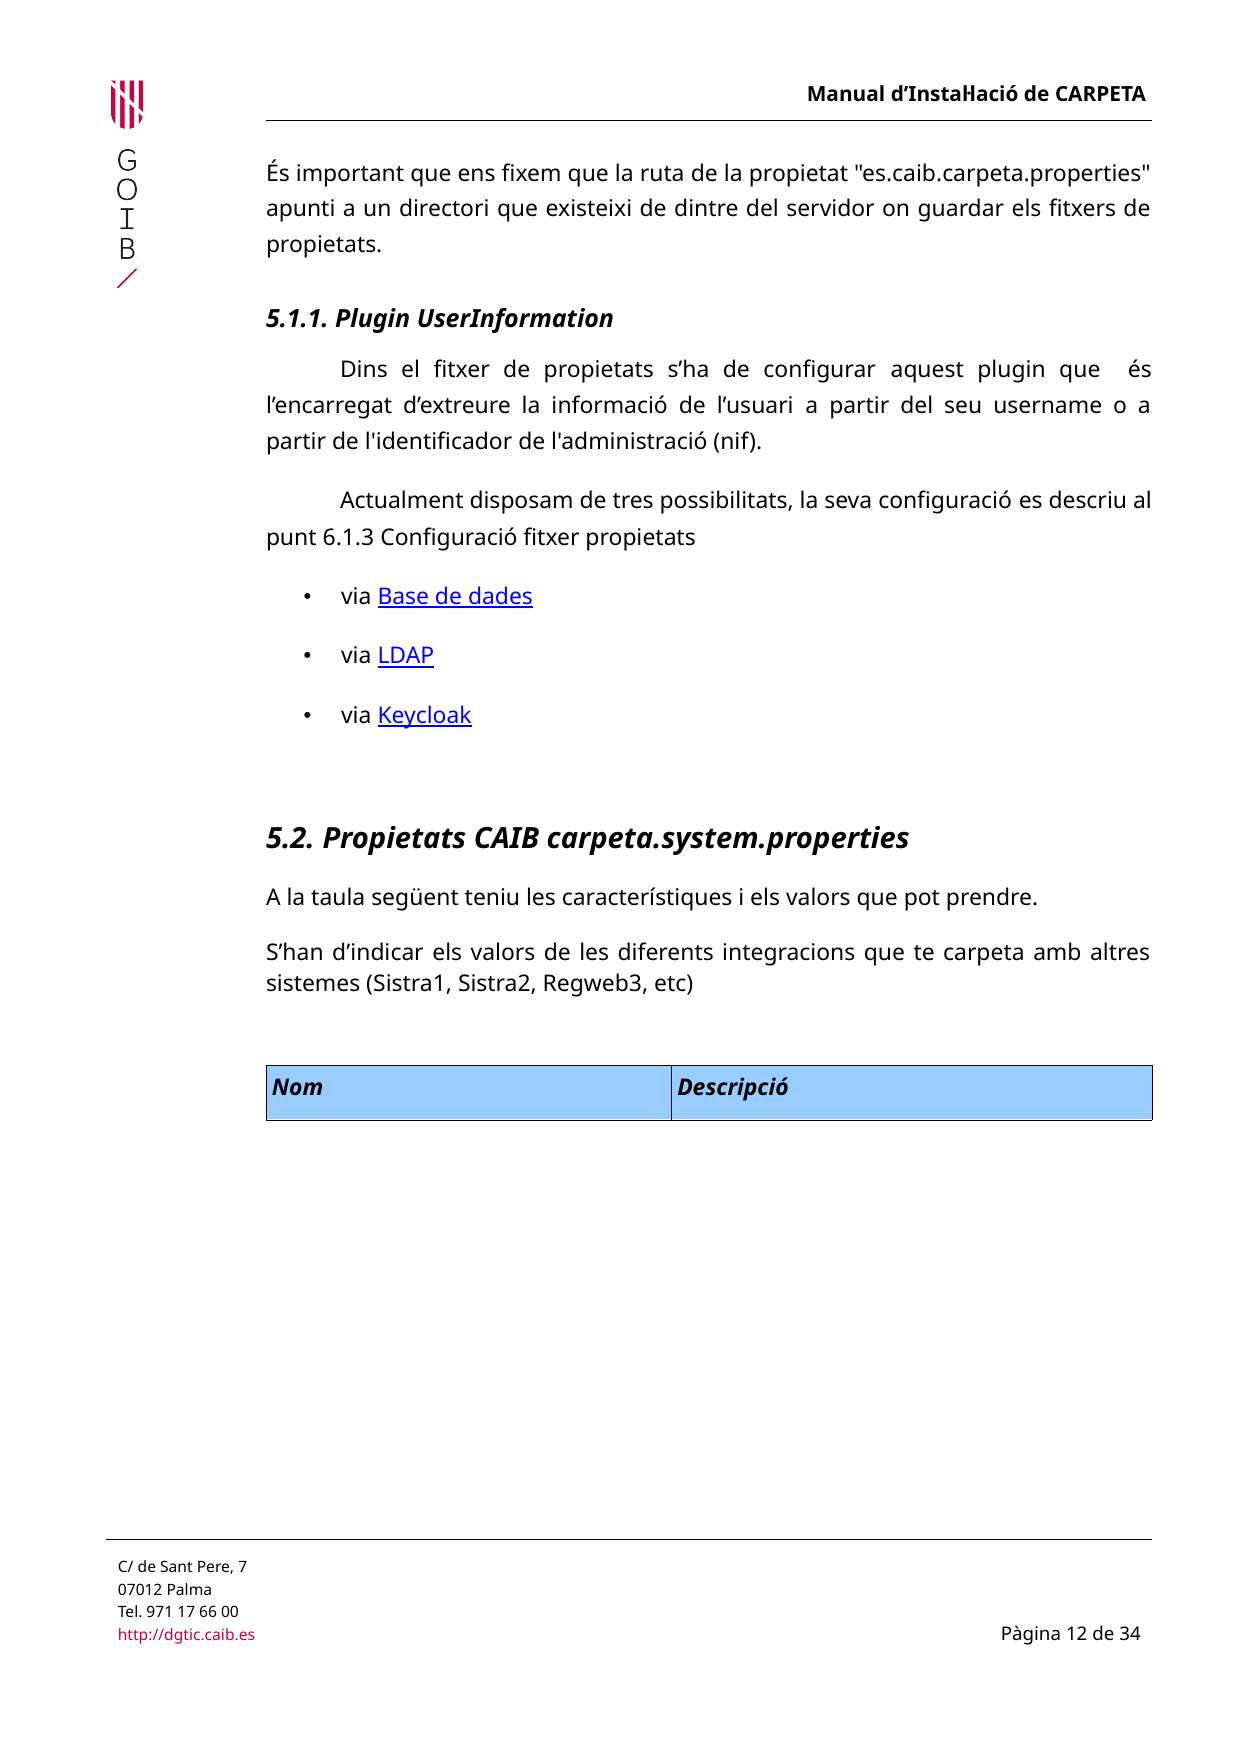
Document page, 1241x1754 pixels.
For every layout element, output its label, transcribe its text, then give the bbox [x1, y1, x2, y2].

list via Base de dades [303, 580, 1152, 611]
text Actualment disposam de tres possibilitats, la seva configuració es descriu al punt 6.1.3 Configuració fitxer propietats [266, 484, 1152, 552]
text És important que ens fixem que la ruta de la propietat "es.caib.carpeta.properties" apunti a un directori que existeixi de dintre del servidor on guardar els fitxers de propietats. [266, 156, 1152, 259]
text S’han d’indicar els valors de les diferents integracions que te carpeta amb altres sistemes (Sistra1, Sistra2, Regweb3, etc) [266, 936, 1152, 998]
text A la taula següent teniu les característiques i els valors que pot prendre. [266, 881, 1152, 912]
list via LDAP [303, 639, 1152, 671]
table_header Nom [267, 1066, 671, 1119]
list via Keycloak [303, 699, 1152, 730]
table_header Descripció [672, 1066, 1152, 1119]
subtitle Propietats CAIB carpeta.system.properties [266, 818, 1152, 857]
subtitle Plugin UserInformation [266, 301, 1152, 335]
picture [82, 57, 172, 319]
text Dins el fitxer de propietats s’ha de configurar aquest plugin que és l’encarregat d’extreure la informació de l’usuari a partir del seu username o a partir de l'identificador de l'administració (nif). [266, 353, 1152, 456]
